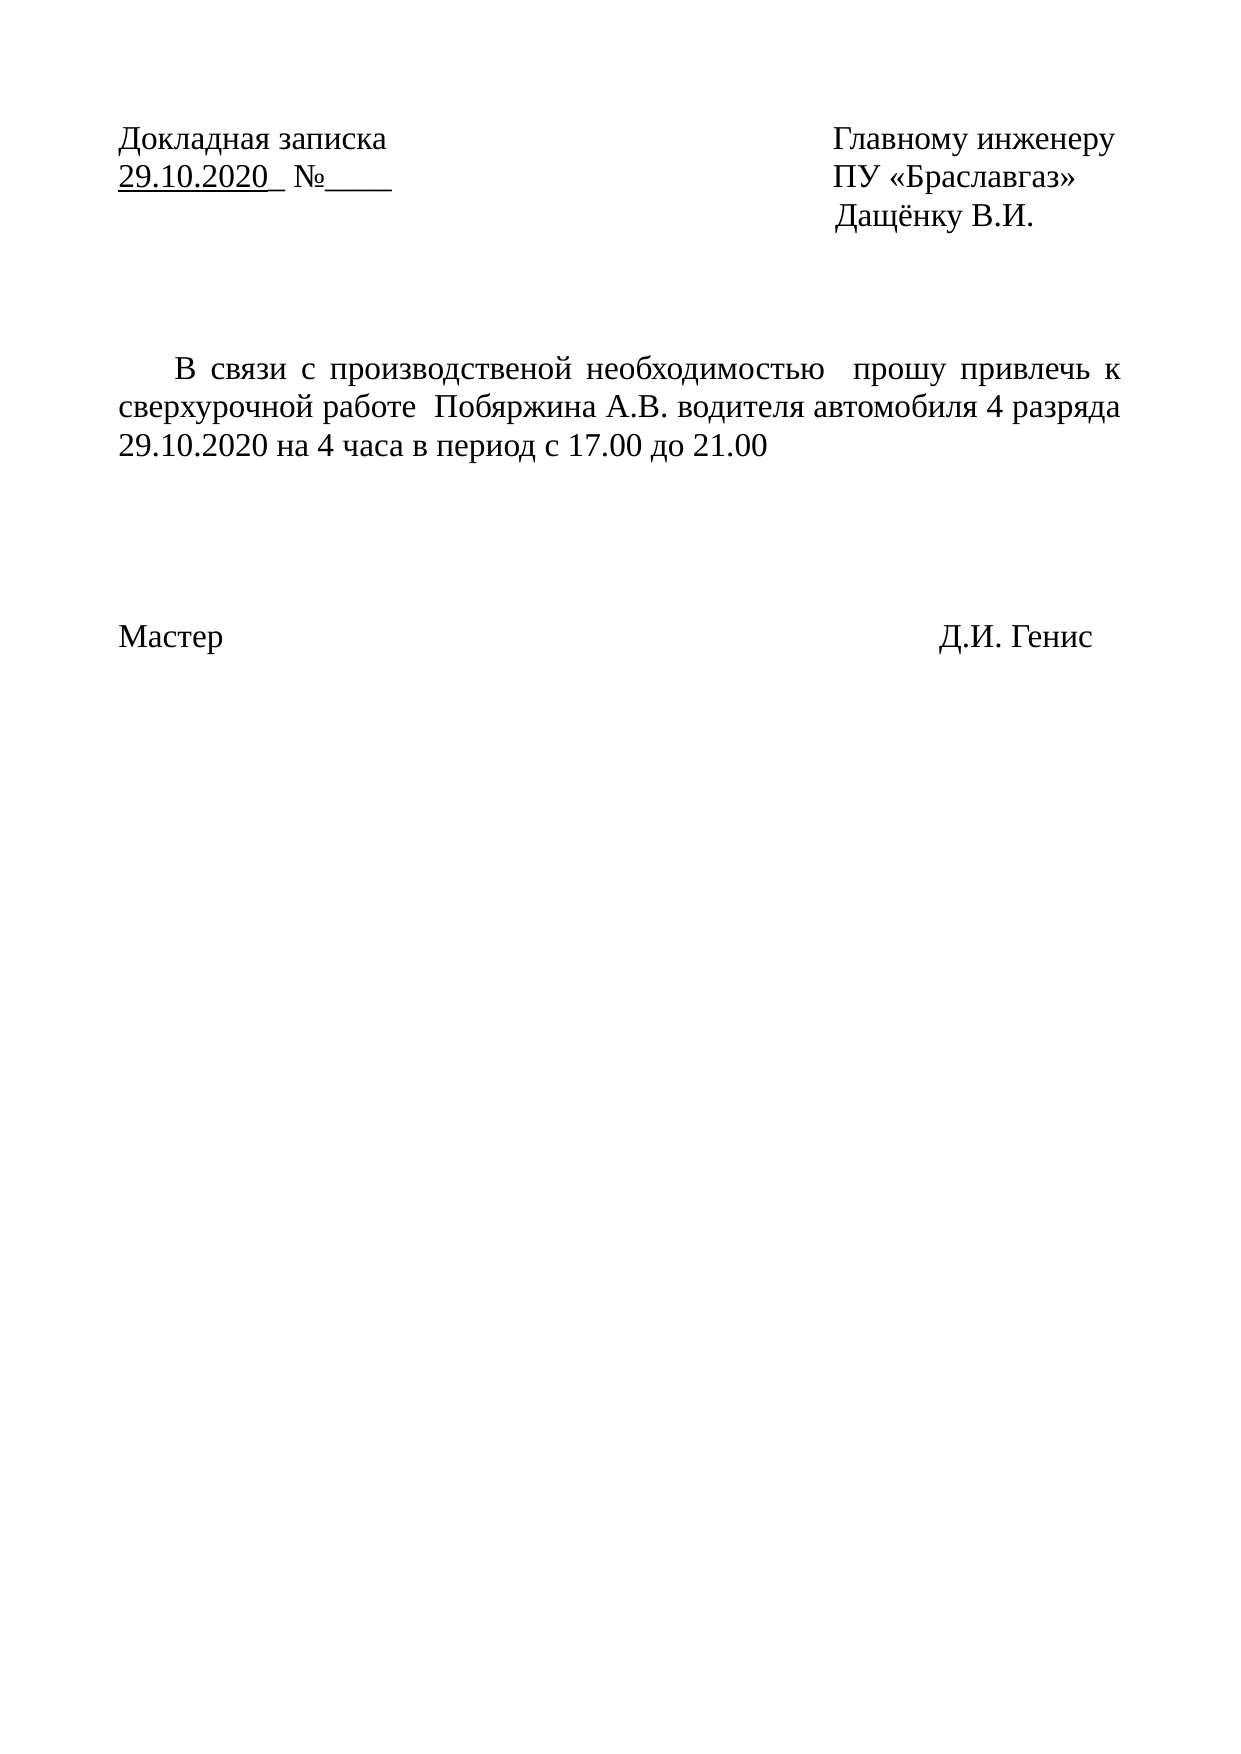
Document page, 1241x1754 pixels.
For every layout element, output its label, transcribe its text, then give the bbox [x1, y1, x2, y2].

text 29.10.2020_ №____ ПУ «Браславгаз» [118, 156, 1122, 195]
text Мастер Д.И. Генис [118, 616, 1122, 655]
text Дащёнку В.И. [118, 195, 1122, 233]
text В связи с производственой необходимостью прошу привлечь к сверхурочной работе Побяржина А.В. водителя автомобиля 4 разряда 29.10.2020 на 4 часа в период с 17.00 до 21.00 [118, 348, 1122, 463]
text Докладная записка Главному инженеру [118, 118, 1122, 156]
